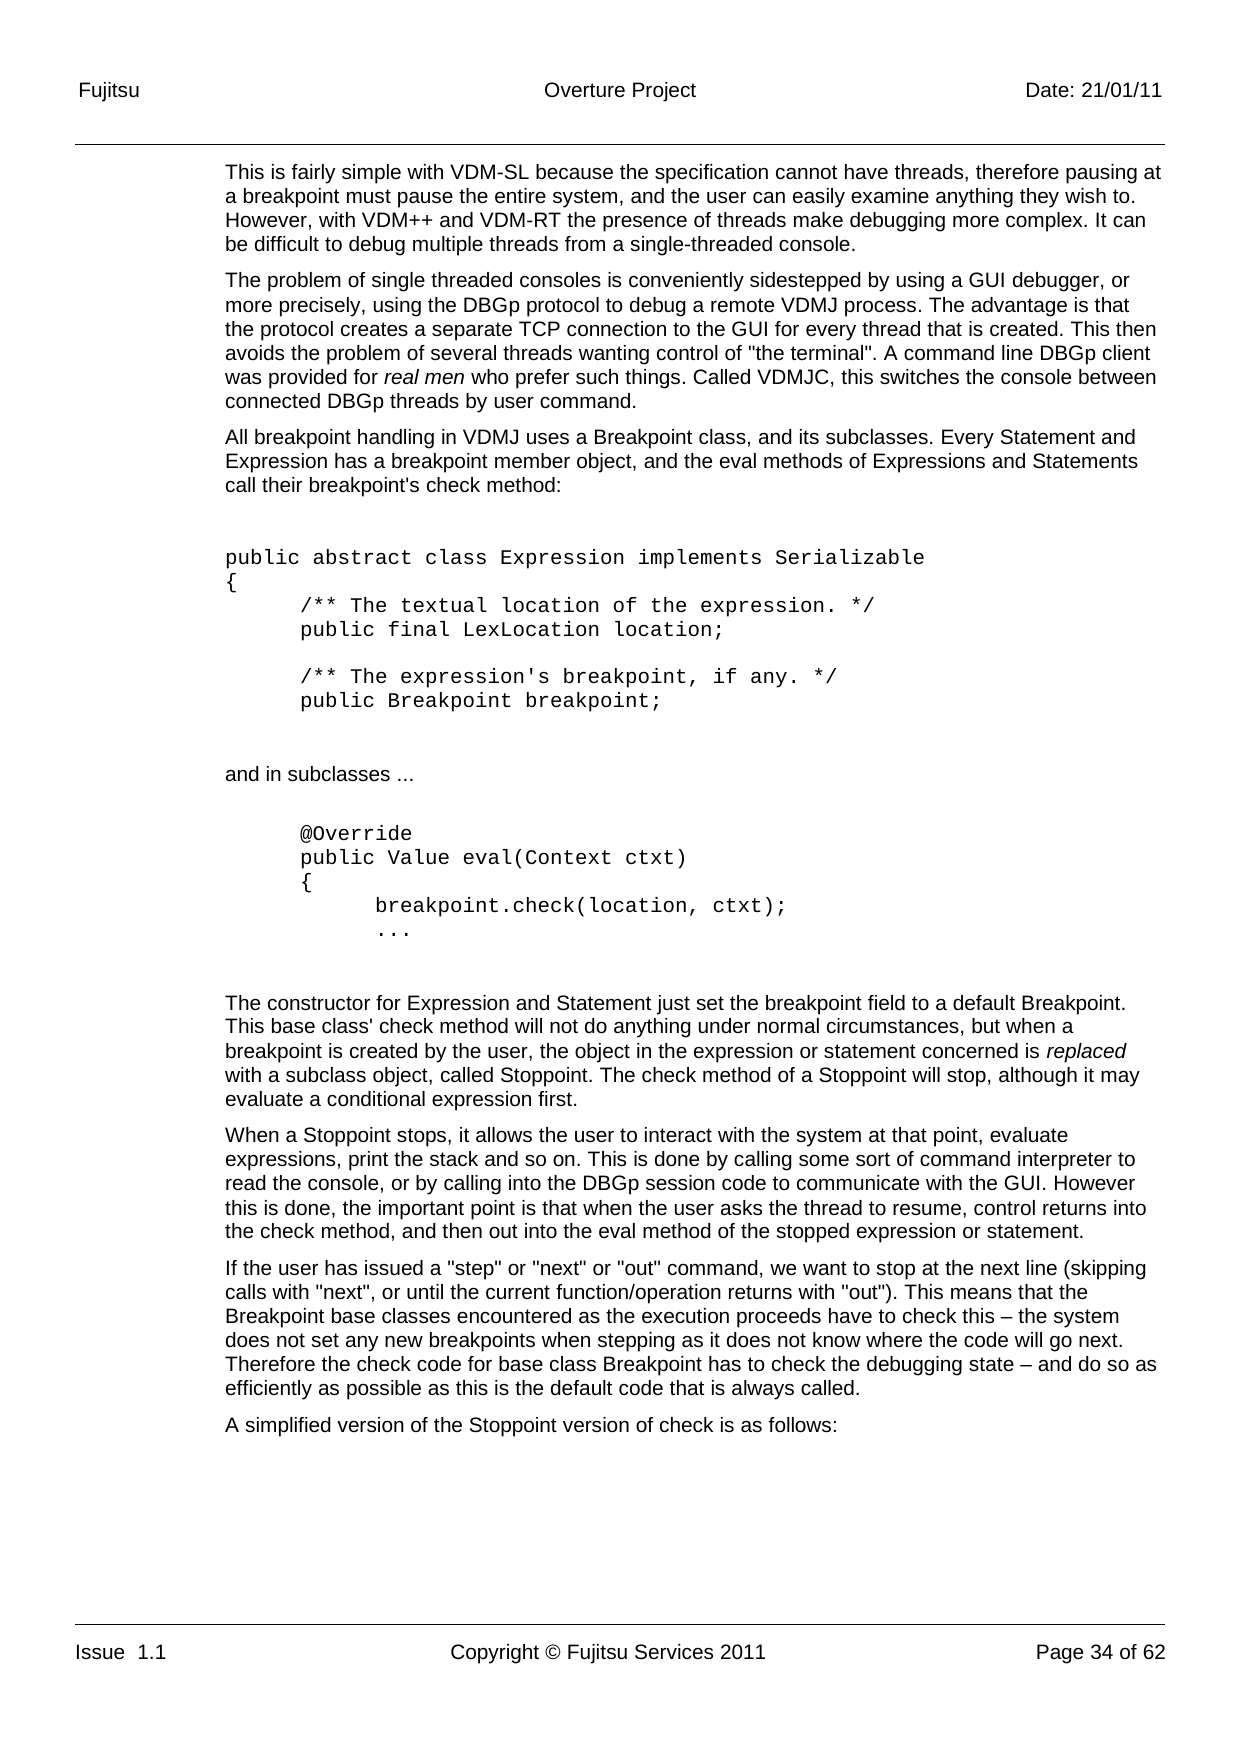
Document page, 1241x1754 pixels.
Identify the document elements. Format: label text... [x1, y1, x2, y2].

text @Override [225, 823, 1165, 847]
text public final LexLocation location; [225, 618, 1165, 642]
text All breakpoint handling in VDMJ uses a Breakpoint class, and its subclasses. Every Statement and Expression has a breakpoint member object, and the eval methods of Expressions and Statements call their breakpoint's check method: [225, 425, 1165, 497]
text This is fairly simple with VDM-SL because the specification cannot have threads, therefore pausing at a breakpoint must pause the entire system, and the user can easily examine anything they wish to. However, with VDM++ and VDM-RT the presence of threads make debugging more complex. It can be difficult to debug multiple threads from a single-threaded console. [225, 160, 1165, 256]
text { [225, 571, 1165, 594]
text A simplified version of the Stoppoint version of check is as follows: [225, 1413, 1165, 1437]
text /** The textual location of the expression. */ [225, 594, 1165, 618]
text /** The expression's breakpoint, if any. */ [225, 666, 1165, 690]
text ... [225, 918, 1165, 942]
text If the user has issued a "step" or "next" or "out" command, we want to stop at the next line (skipping calls with "next", or until the current function/operation returns with "out"). This means that the Breakpoint base classes encountered as the execution proceeds have to check this – the system does not set any new breakpoints when stepping as it does not know where the code will go next. Therefore the check code for base class Breakpoint has to check the debugging state – and do so as efficiently as possible as this is the default code that is always called. [225, 1256, 1165, 1400]
text public Value eval(Context ctxt) [225, 847, 1165, 871]
text public abstract class Expression implements Serializable [225, 547, 1165, 571]
text and in subclasses ... [225, 762, 1165, 786]
text The problem of single threaded consoles is conveniently sidestepped by using a GUI debugger, or more precisely, using the DBGp protocol to debug a remote VDMJ process. The advantage is that the protocol creates a separate TCP connection to the GUI for every thread that is created. This then avoids the problem of several threads wanting control of "the terminal". A command line DBGp client was provided for real men who prefer such things. Called VDMJC, this switches the console between connected DBGp threads by user command. [225, 268, 1165, 413]
text breakpoint.check(location, ctxt); [225, 894, 1165, 918]
text The constructor for Expression and Statement just set the breakpoint field to a default Breakpoint. This base class' check method will not do anything under normal circumstances, but when a breakpoint is created by the user, the object in the expression or statement concerned is replaced with a subclass object, called Stoppoint. The check method of a Stoppoint will stop, although it may evaluate a conditional expression first. [225, 990, 1165, 1111]
text public Breakpoint breakpoint; [225, 690, 1165, 714]
text { [225, 871, 1165, 894]
text When a Stoppoint stops, it allows the user to interact with the system at that point, evaluate expressions, print the stack and so on. This is done by calling some sort of command interpreter to read the console, or by calling into the DBGp session code to communicate with the GUI. However this is done, the important point is that when the user asks the thread to resume, control returns into the check method, and then out into the eval method of the stopped expression or statement. [225, 1123, 1165, 1243]
